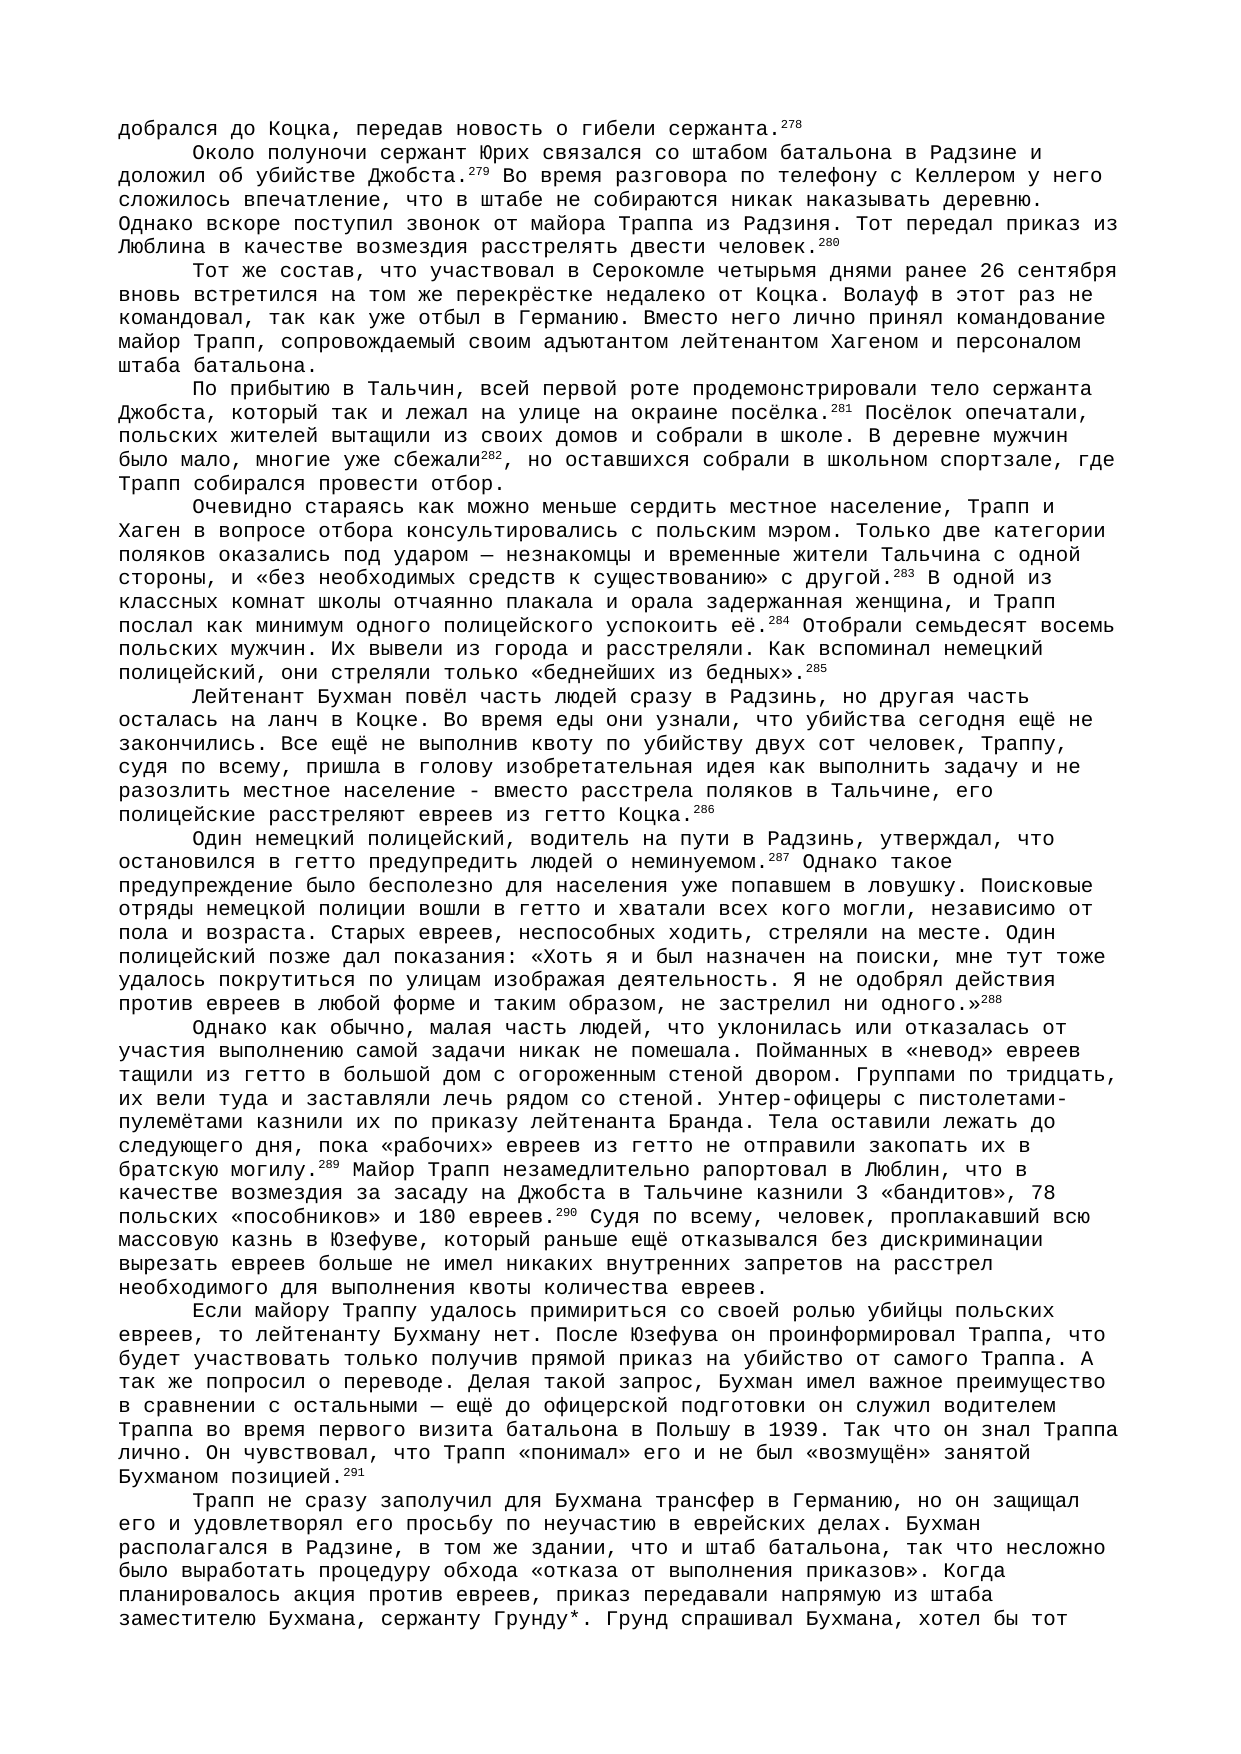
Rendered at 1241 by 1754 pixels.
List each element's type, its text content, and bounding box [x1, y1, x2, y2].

text Около полуночи сержант Юрих связался со штабом батальона в Радзине и доложил об убийстве Джобста. Во время разговора по телефону с Келлером у него сложилось впечатление, что в штабе не собираются никак наказывать деревню. Однако вскоре поступил звонок от майора Траппа из Радзиня. Тот передал приказ из Люблина в качестве возмездия расстрелять двести человек. [118, 142, 1122, 260]
text Трапп не сразу заполучил для Бухмана трансфер в Германию, но он защищал его и удовлетворял его просьбу по неучастию в еврейских делах. Бухман располагался в Радзине, в том же здании, что и штаб батальона, так что несложно было выработать процедуру обхода «отказа от выполнения приказов». Когда планировалось акция против евреев, приказ передавали напрямую из штаба заместителю Бухмана, сержанту Грунду*. Грунд спрашивал Бухмана, хотел бы тот [118, 1489, 1122, 1631]
text Тот же состав, что участвовал в Серокомле четырьмя днями ранее 26 сентября вновь встретился на том же перекрёстке недалеко от Коцка. Волауф в этот раз не командовал, так как уже отбыл в Германию. Вместо него лично принял командование майор Трапп, сопровождаемый своим адъютантом лейтенантом Хагеном и персоналом штаба батальона. [118, 260, 1122, 378]
text По прибытию в Тальчин, всей первой роте продемонстрировали тело сержанта Джобста, который так и лежал на улице на окраине посёлка. Посёлок опечатали, польских жителей вытащили из своих домов и собрали в школе. В деревне мужчин было мало, многие уже сбежали, но оставшихся собрали в школьном спортзале, где Трапп собирался провести отбор. [118, 378, 1122, 496]
text Очевидно стараясь как можно меньше сердить местное население, Трапп и Хаген в вопросе отбора консультировались с польским мэром. Только две категории поляков оказались под ударом — незнакомцы и временные жители Тальчина с одной стороны, и «без необходимых средств к существованию» с другой. В одной из классных комнат школы отчаянно плакала и орала задержанная женщина, и Трапп послал как минимум одного полицейского успокоить её. Отобрали семьдесят восемь польских мужчин. Их вывели из города и расстреляли. Как вспоминал немецкий полицейский, они стреляли только «беднейших из бедных». [118, 496, 1122, 686]
text Лейтенант Бухман повёл часть людей сразу в Радзинь, но другая часть осталась на ланч в Коцке. Во время еды они узнали, что убийства сегодня ещё не закончились. Все ещё не выполнив квоту по убийству двух сот человек, Траппу, судя по всему, пришла в голову изобретательная идея как выполнить задачу и не разозлить местное население - вместо расстрела поляков в Тальчине, его полицейские расстреляют евреев из гетто Коцка. [118, 686, 1122, 827]
text Если майору Траппу удалось примириться со своей ролью убийцы польских евреев, то лейтенанту Бухману нет. После Юзефува он проинформировал Траппа, что будет участвовать только получив прямой приказ на убийство от самого Траппа. А так же попросил о переводе. Делая такой запрос, Бухман имел важное преимущество в сравнении с остальными — ещё до офицерской подготовки он служил водителем Траппа во время первого визита батальона в Польшу в 1939. Так что он знал Траппа лично. Он чувствовал, что Трапп «понимал» его и не был «возмущён» занятой Бухманом позицией. [118, 1300, 1122, 1489]
text добрался до Коцка, передав новость о гибели сержанта. [118, 118, 1122, 142]
text Однако как обычно, малая часть людей, что уклонилась или отказалась от участия выполнению самой задачи никак не помешала. Пойманных в «невод» евреев тащили из гетто в большой дом с огороженным стеной двором. Группами по тридцать, их вели туда и заставляли лечь рядом со стеной. Унтер-офицеры с пистолетами-пулемётами казнили их по приказу лейтенанта Бранда. Тела оставили лежать до следующего дня, пока «рабочих» евреев из гетто не отправили закопать их в братскую могилу. Майор Трапп незамедлительно рапортовал в Люблин, что в качестве возмездия за засаду на Джобста в Тальчине казнили 3 «бандитов», 78 польских «пособников» и 180 евреев. Судя по всему, человек, проплакавший всю массовую казнь в Юзефуве, который раньше ещё отказывался без дискриминации вырезать евреев больше не имел никаких внутренних запретов на расстрел необходимого для выполнения квоты количества евреев. [118, 1017, 1122, 1300]
text Один немецкий полицейский, водитель на пути в Радзинь, утверждал, что остановился в гетто предупредить людей о неминуемом. Однако такое предупреждение было бесполезно для населения уже попавшем в ловушку. Поисковые отряды немецкой полиции вошли в гетто и хватали всех кого могли, независимо от пола и возраста. Старых евреев, неспособных ходить, стреляли на месте. Один полицейский позже дал показания: «Хоть я и был назначен на поиски, мне тут тоже удалось покрутиться по улицам изображая деятельность. Я не одобрял действия против евреев в любой форме и таким образом, не застрелил ни одного.» [118, 827, 1122, 1017]
